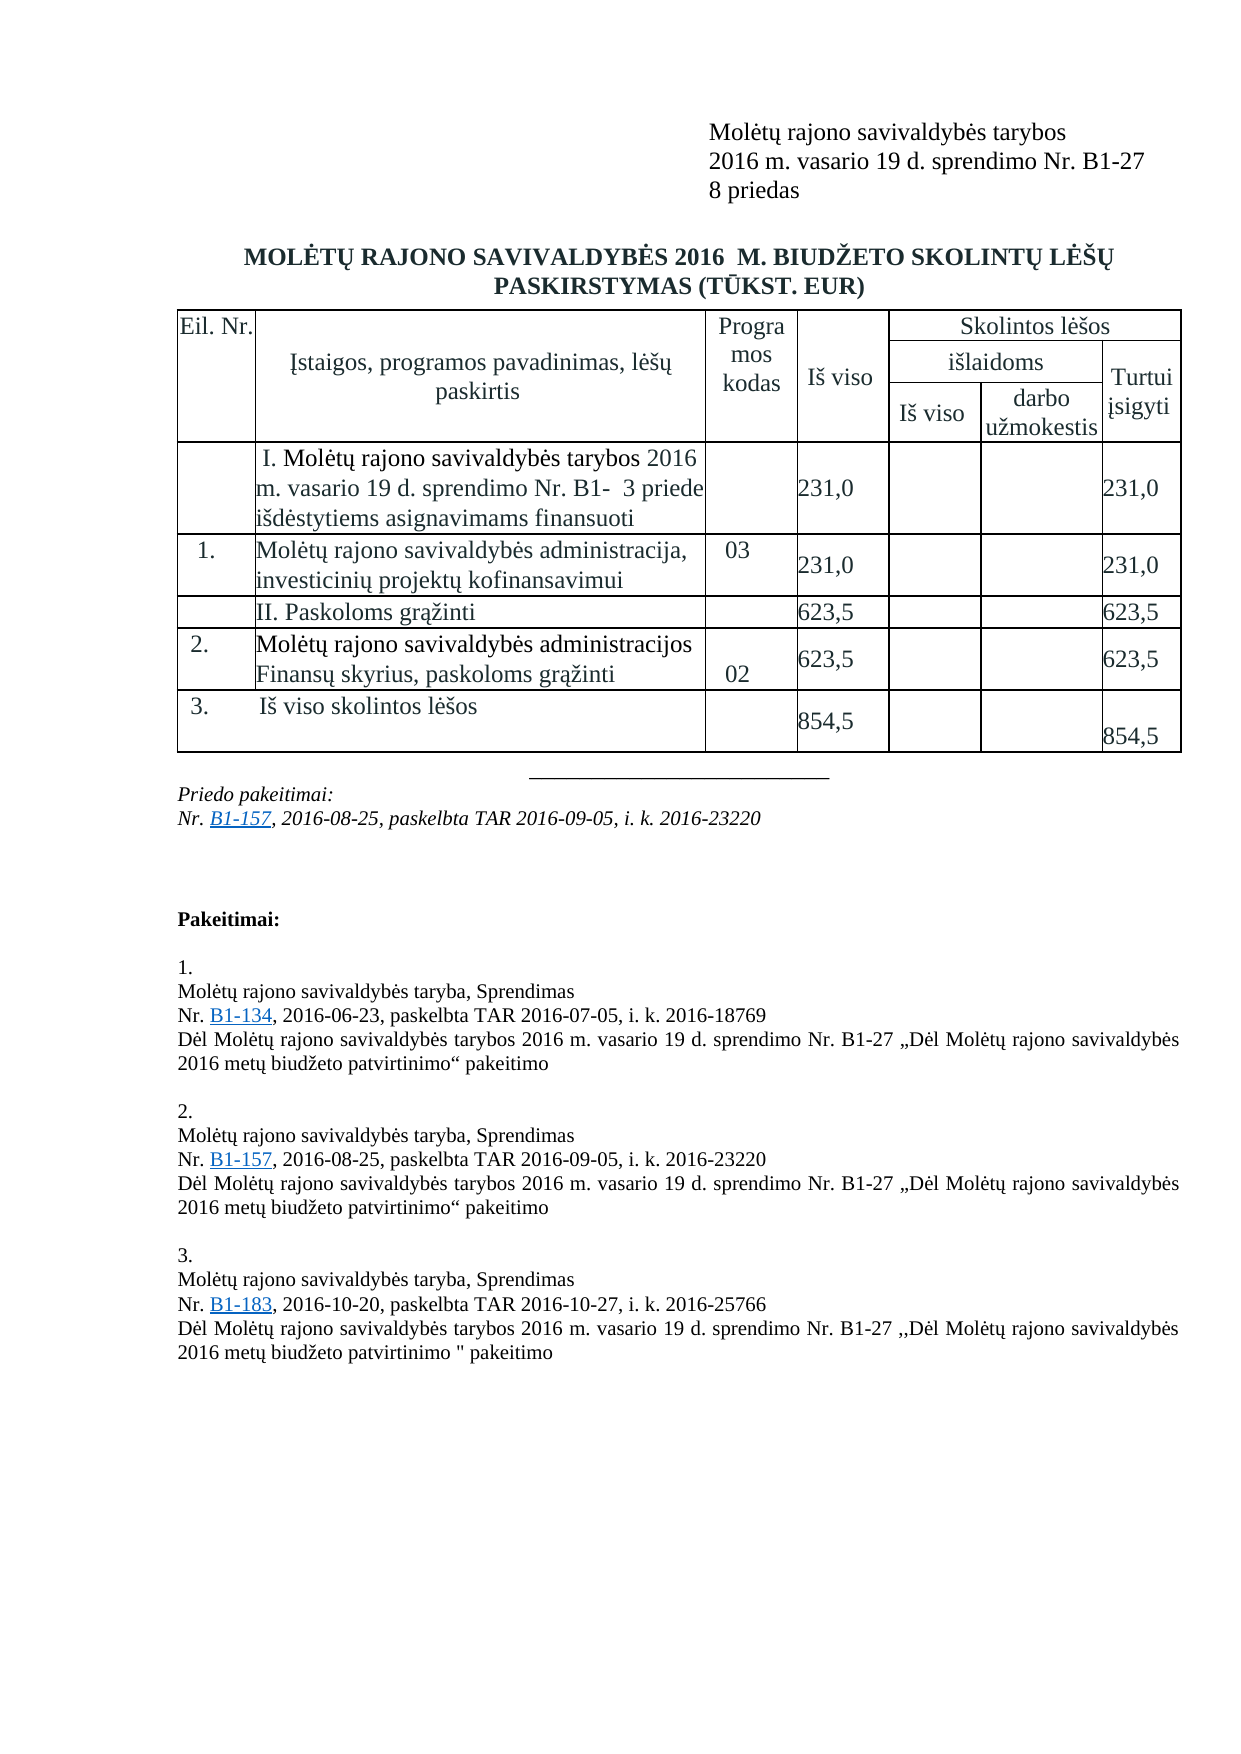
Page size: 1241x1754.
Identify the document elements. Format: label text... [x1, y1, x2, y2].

text MOLĖTŲ RAJONO SAVIVALDYBĖS 2016 M. BIUDŽETO SKOLINTŲ LĖŠŲ PASKIRSTYMAS (TŪKST. EUR) [177, 242, 1181, 299]
table_cell išlaidoms [890, 341, 1102, 382]
table_cell 231,0 [798, 535, 888, 595]
table_header Eil. Nr. [178, 311, 255, 441]
text 1. [177, 954, 1181, 979]
table_cell II. Paskoloms grąžinti [256, 597, 705, 627]
table_header Iš viso [798, 311, 888, 441]
table_cell Iš viso [890, 383, 980, 441]
table_cell [890, 629, 980, 689]
text Molėtų rajono savivaldybės taryba, Sprendimas [177, 1123, 1181, 1147]
table_cell 02 [706, 629, 797, 689]
table_cell Turtui įsigyti [1103, 341, 1180, 441]
table_cell [890, 597, 980, 627]
table_cell 231,0 [1103, 535, 1180, 595]
text Priedo pakeitimai: [177, 781, 1181, 806]
table_cell [982, 535, 1102, 595]
text ________________________ [177, 753, 1181, 781]
table_cell [706, 443, 797, 533]
table_cell 623,5 [1103, 629, 1180, 689]
table_cell [178, 597, 255, 627]
text 2. [177, 1099, 1181, 1123]
table_cell [706, 597, 797, 627]
table_cell [890, 691, 980, 751]
table_cell 623,5 [798, 597, 888, 627]
text Molėtų rajono savivaldybės taryba, Sprendimas [177, 979, 1181, 1003]
table_cell [178, 443, 255, 533]
text Molėtų rajono savivaldybės tarybos 2016 m. vasario 19 d. sprendimo Nr. B1-27 8 priedas [709, 117, 1181, 204]
table_cell [982, 597, 1102, 627]
table_cell 854,5 [1103, 691, 1180, 751]
table_cell [982, 691, 1102, 751]
table_cell 1. [178, 535, 255, 595]
table_cell 231,0 [1103, 443, 1180, 533]
table_cell Molėtų rajono savivaldybės administracija, investicinių projektų kofinansavimui [256, 535, 705, 595]
table_cell [890, 443, 980, 533]
table_cell [982, 443, 1102, 533]
text Nr. B1-157, 2016-08-25, paskelbta TAR 2016-09-05, i. k. 2016-23220 [177, 1147, 1181, 1171]
text Dėl Molėtų rajono savivaldybės tarybos 2016 m. vasario 19 d. sprendimo Nr. B1-27 „Dėl Molėtų rajono savivaldybės 2016 metų biudžeto patvirtinimo“ pakeitimo [177, 1171, 1181, 1219]
table_cell darbo užmokestis [982, 383, 1102, 441]
text Molėtų rajono savivaldybės taryba, Sprendimas [177, 1267, 1181, 1291]
table_cell Molėtų rajono savivaldybės administracijos Finansų skyrius, paskoloms grąžinti [256, 629, 705, 689]
table_cell 623,5 [798, 629, 888, 689]
text Dėl Molėtų rajono savivaldybės tarybos 2016 m. vasario 19 d. sprendimo Nr. B1-27 ,,Dėl Molėtų rajono savivaldybės 2016 metų biudžeto patvirtinimo " pakeitimo [177, 1316, 1181, 1364]
text Nr. B1-183, 2016-10-20, paskelbta TAR 2016-10-27, i. k. 2016-25766 [177, 1291, 1181, 1316]
table_cell 3. Iš viso skolintos lėšos [178, 691, 705, 751]
table_header Skolintos lėšos [890, 311, 1180, 339]
text Dėl Molėtų rajono savivaldybės tarybos 2016 m. vasario 19 d. sprendimo Nr. B1-27 „Dėl Molėtų rajono savivaldybės 2016 metų biudžeto patvirtinimo“ pakeitimo [177, 1027, 1181, 1075]
table_cell [890, 535, 980, 595]
table_header Progra mos kodas [706, 311, 797, 441]
table_cell 2. [178, 629, 255, 689]
table_cell 231,0 [798, 443, 888, 533]
text Pakeitimai: [177, 906, 1181, 931]
table_header Įstaigos, programos pavadinimas, lėšų paskirtis [256, 311, 705, 441]
table_cell 03 [706, 535, 797, 595]
table_cell [982, 629, 1102, 689]
table_cell 623,5 [1103, 597, 1180, 627]
text 3. [177, 1243, 1181, 1267]
text Nr. B1-157, 2016-08-25, paskelbta TAR 2016-09-05, i. k. 2016-23220 [177, 806, 1181, 829]
table_cell [706, 691, 797, 751]
table_cell I. Molėtų rajono savivaldybės tarybos 2016 m. vasario 19 d. sprendimo Nr. B1- 3 priede išdėstytiems asignavimams finansuoti [256, 443, 705, 533]
table_cell 854,5 [798, 691, 888, 751]
text Nr. B1-134, 2016-06-23, paskelbta TAR 2016-07-05, i. k. 2016-18769 [177, 1003, 1181, 1027]
